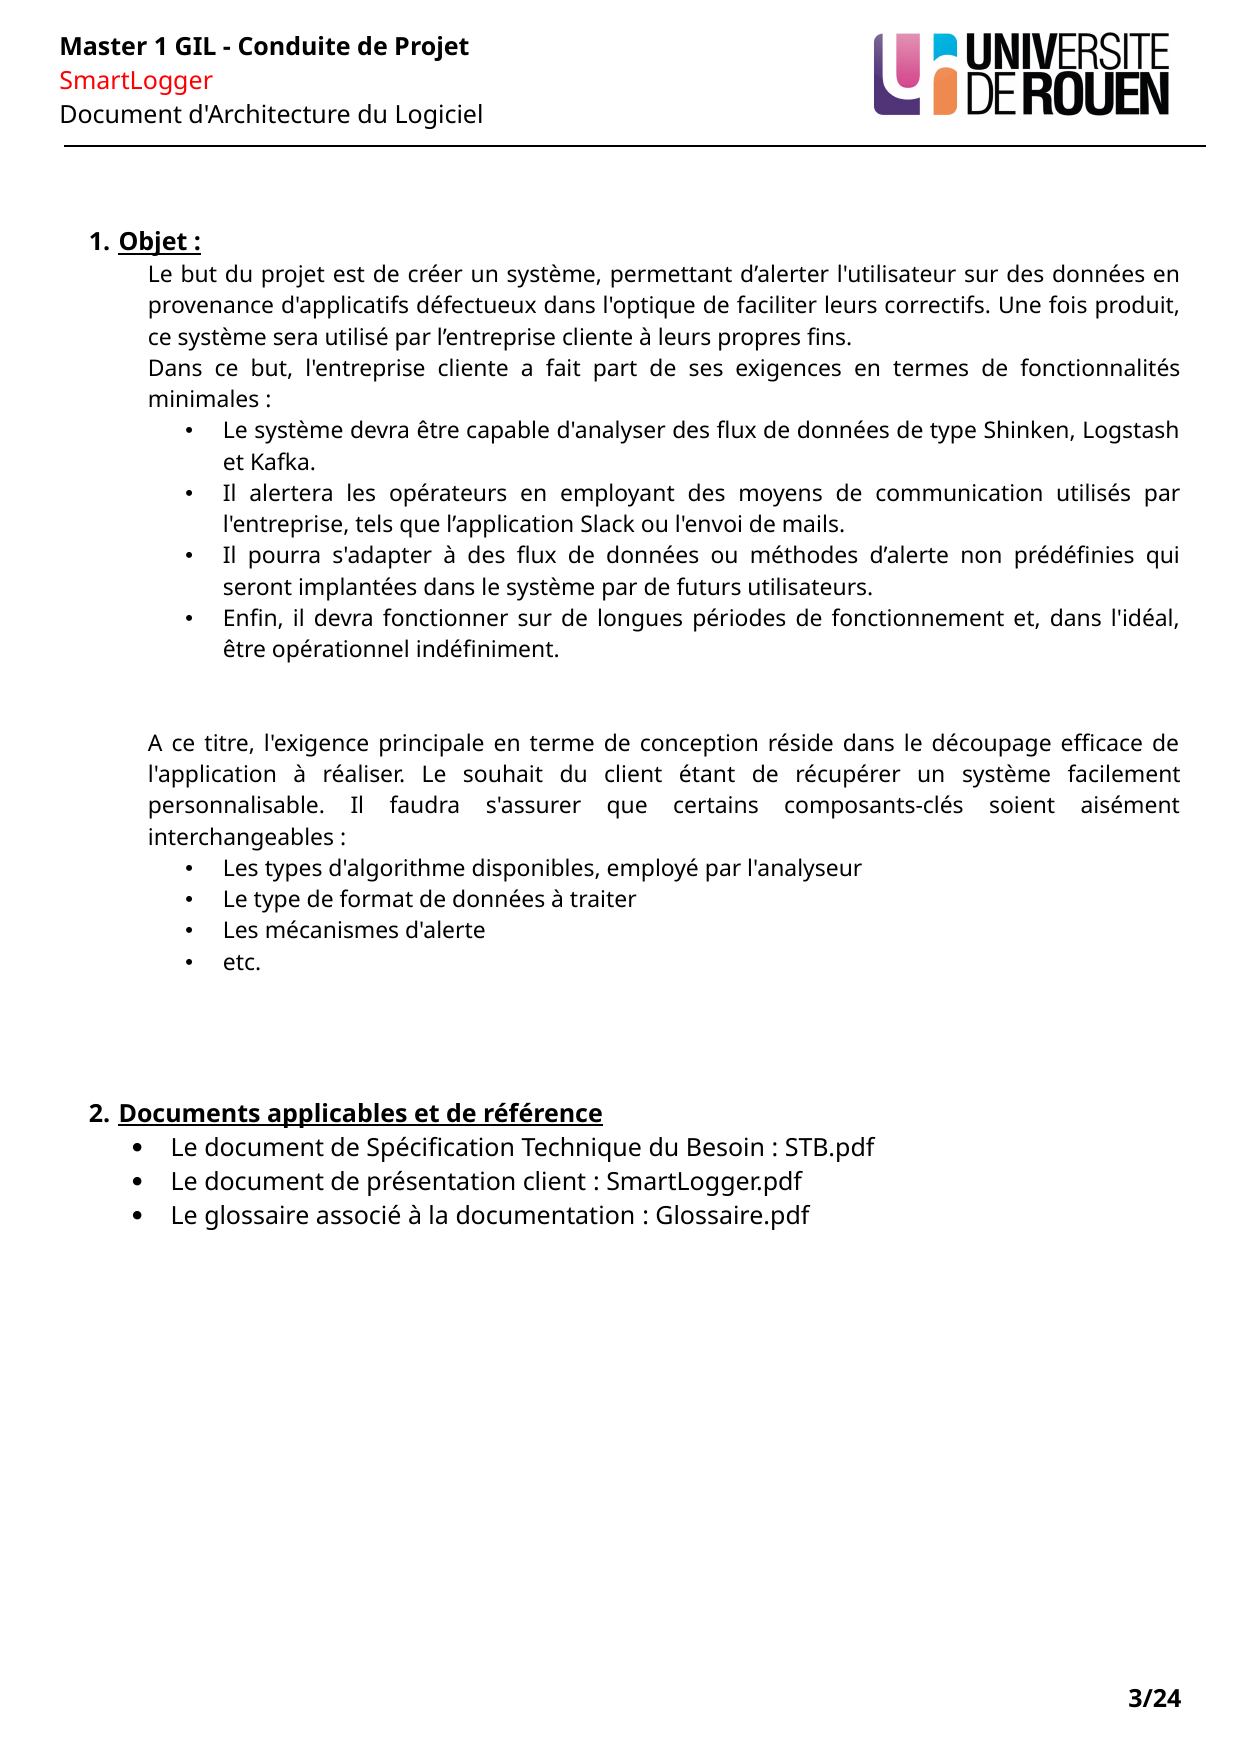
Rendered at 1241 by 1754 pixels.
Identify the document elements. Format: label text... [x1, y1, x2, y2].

list Il alertera les opérateurs en employant des moyens de communication utilisés par l'entreprise, tels que l’application Slack ou l'envoi de mails. [185, 477, 1181, 539]
list Le document de Spécification Technique du Besoin : STB.pdf [133, 1130, 1181, 1164]
list etc. [185, 946, 1181, 977]
list Le document de présentation client : SmartLogger.pdf [133, 1164, 1181, 1198]
text A ce titre, l'exigence principale en terme de conception réside dans le découpage efficace de l'application à réaliser. Le souhait du client étant de récupérer un système facilement personnalisable. Il faudra s'assurer que certains composants-clés soient aisément interchangeables : [148, 727, 1181, 852]
list Le type de format de données à traiter [185, 883, 1181, 914]
list Le glossaire associé à la documentation : Glossaire.pdf [133, 1198, 1181, 1232]
list Il pourra s'adapter à des flux de données ou méthodes d’alerte non prédéfinies qui seront implantées dans le système par de futurs utilisateurs. [185, 539, 1181, 602]
subtitle Documents applicables et de référence [89, 1096, 1181, 1130]
picture [872, 32, 1170, 118]
list Les types d'algorithme disponibles, employé par l'analyseur [185, 852, 1181, 883]
list Enfin, il devra fonctionner sur de longues périodes de fonctionnement et, dans l'idéal, être opérationnel indéfiniment. [185, 602, 1181, 664]
text Dans ce but, l'entreprise cliente a fait part de ses exigences en termes de fonctionnalités minimales : [148, 352, 1181, 414]
subtitle Objet : [89, 224, 1181, 258]
list Le système devra être capable d'analyser des flux de données de type Shinken, Logstash et Kafka. [185, 414, 1181, 477]
list Les mécanismes d'alerte [185, 914, 1181, 946]
text Le but du projet est de créer un système, permettant d’alerter l'utilisateur sur des données en provenance d'applicatifs défectueux dans l'optique de faciliter leurs correctifs. Une fois produit, ce système sera utilisé par l’entreprise cliente à leurs propres fins. [148, 258, 1181, 352]
